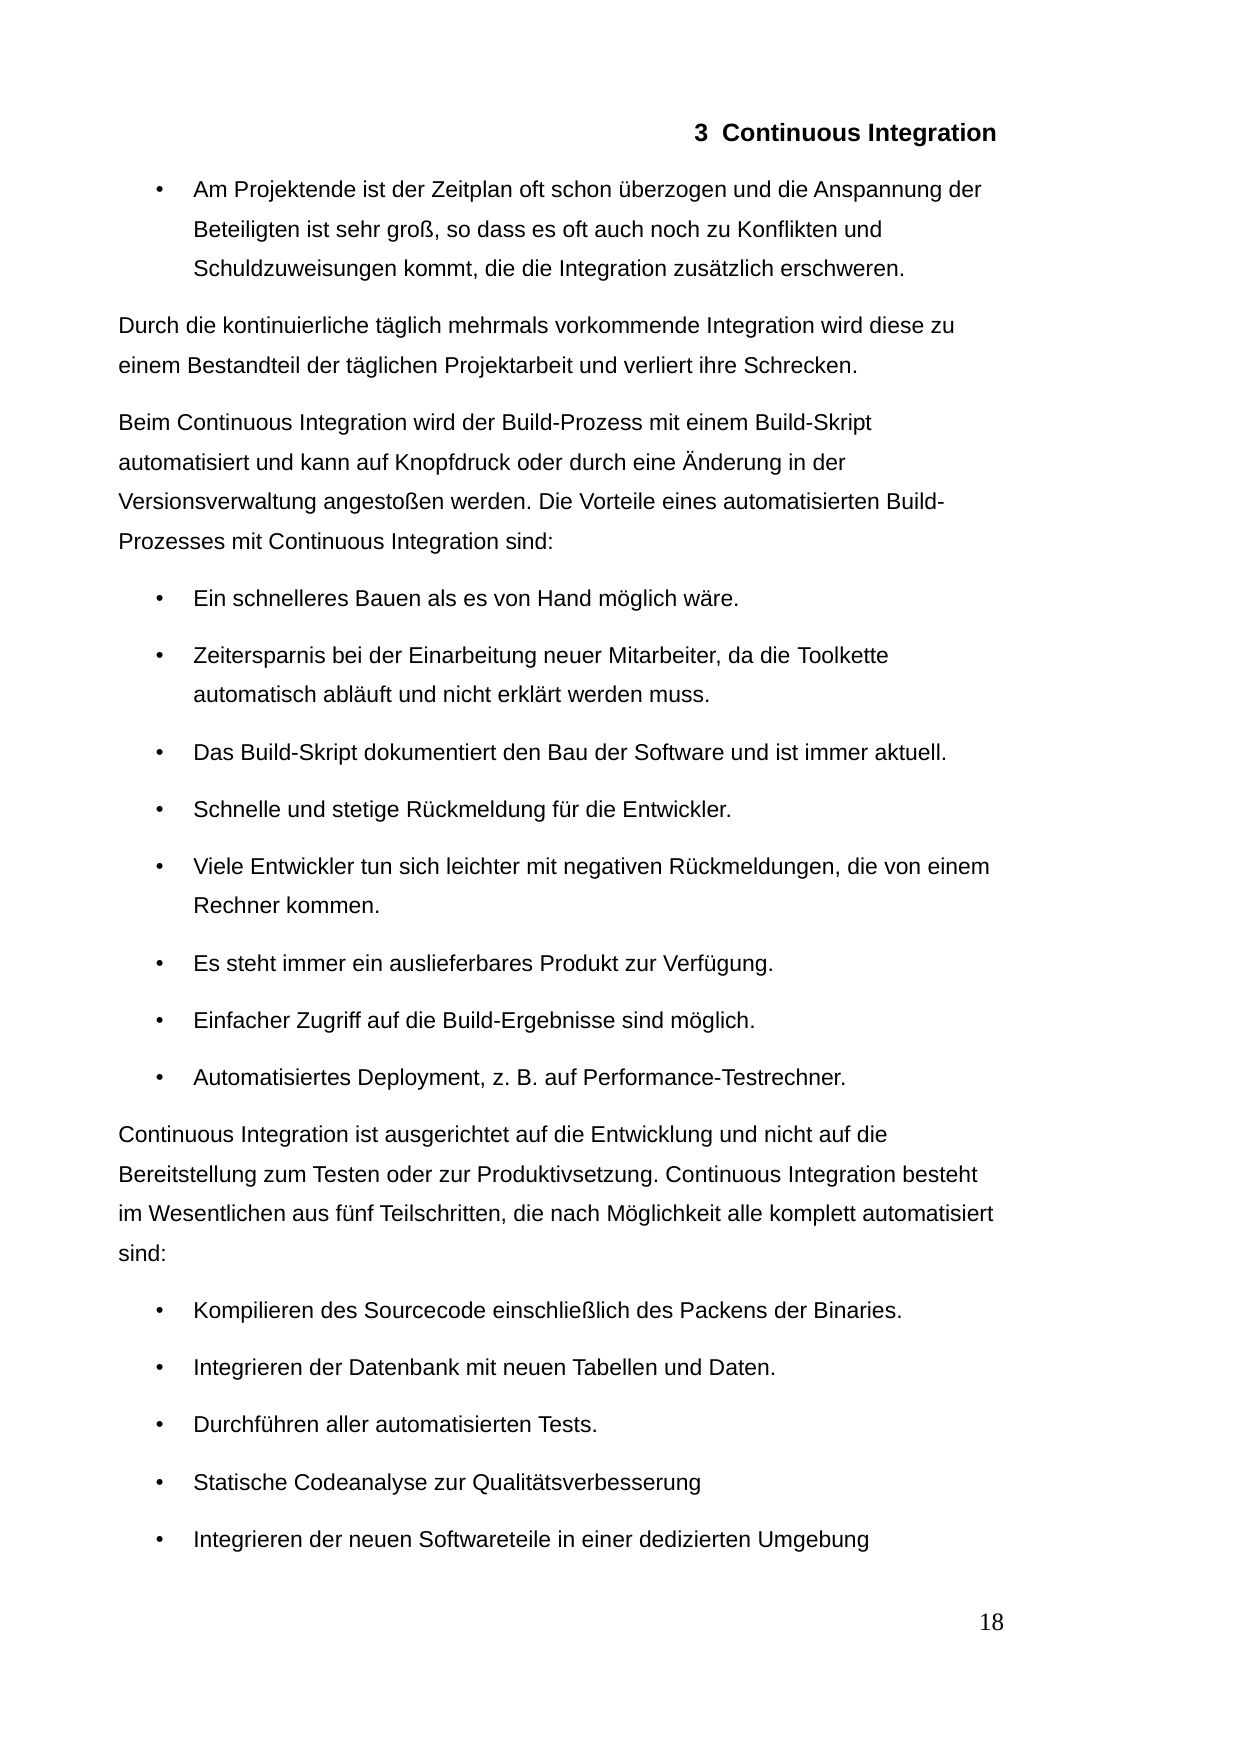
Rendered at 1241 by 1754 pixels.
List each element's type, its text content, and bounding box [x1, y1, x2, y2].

list Schnelle und stetige Rückmeldung für die Entwickler. [156, 796, 1004, 822]
list Es steht immer ein auslieferbares Produkt zur Verfügung. [156, 950, 1004, 976]
list Kompilieren des Sourcecode einschließlich des Packens der Binaries. [156, 1297, 1004, 1323]
list Durchführen aller automatisierten Tests. [156, 1411, 1004, 1438]
list Zeitersparnis bei der Einarbeitung neuer Mitarbeiter, da die Toolkette automatisch abläuft und nicht erklärt werden muss. [156, 642, 1004, 708]
list Am Projektende ist der Zeitplan oft schon überzogen und die Anspannung der Beteiligten ist sehr groß, so dass es oft auch noch zu Konflikten und Schuldzuweisungen kommt, die die Integration zusätzlich erschweren. [156, 176, 1004, 282]
text Continuous Integration ist ausgerichtet auf die Entwicklung und nicht auf die Bereitstellung zum Testen oder zur Produktivsetzung. Continuous Integration besteht im Wesentlichen aus fünf Teilschritten, die nach Möglichkeit alle komplett automatisiert sind: [118, 1121, 1004, 1266]
list Automatisiertes Deployment, z. B. auf Performance-Testrechner. [156, 1064, 1004, 1090]
list Integrieren der neuen Softwareteile in einer dedizierten Umgebung [156, 1526, 1004, 1552]
list Integrieren der Datenbank mit neuen Tabellen und Daten. [156, 1354, 1004, 1380]
text Durch die kontinuierliche täglich mehrmals vorkommende Integration wird diese zu einem Bestandteil der täglichen Projektarbeit und verliert ihre Schrecken. [118, 312, 1004, 378]
list Einfacher Zugriff auf die Build-Ergebnisse sind möglich. [156, 1007, 1004, 1033]
list Viele Entwickler tun sich leichter mit negativen Rückmeldungen, die von einem Rechner kommen. [156, 853, 1004, 919]
list Statische Codeanalyse zur Qualitätsverbesserung [156, 1468, 1004, 1495]
text Beim Continuous Integration wird der Build-Prozess mit einem Build-Skript automatisiert und kann auf Knopfdruck oder durch eine Änderung in der Versionsverwaltung angestoßen werden. Die Vorteile eines automatisierten Build-Prozesses mit Continuous Integration sind: [118, 409, 1004, 554]
list Ein schnelleres Bauen als es von Hand möglich wäre. [156, 585, 1004, 611]
list Das Build-Skript dokumentiert den Bau der Software und ist immer aktuell. [156, 739, 1004, 765]
